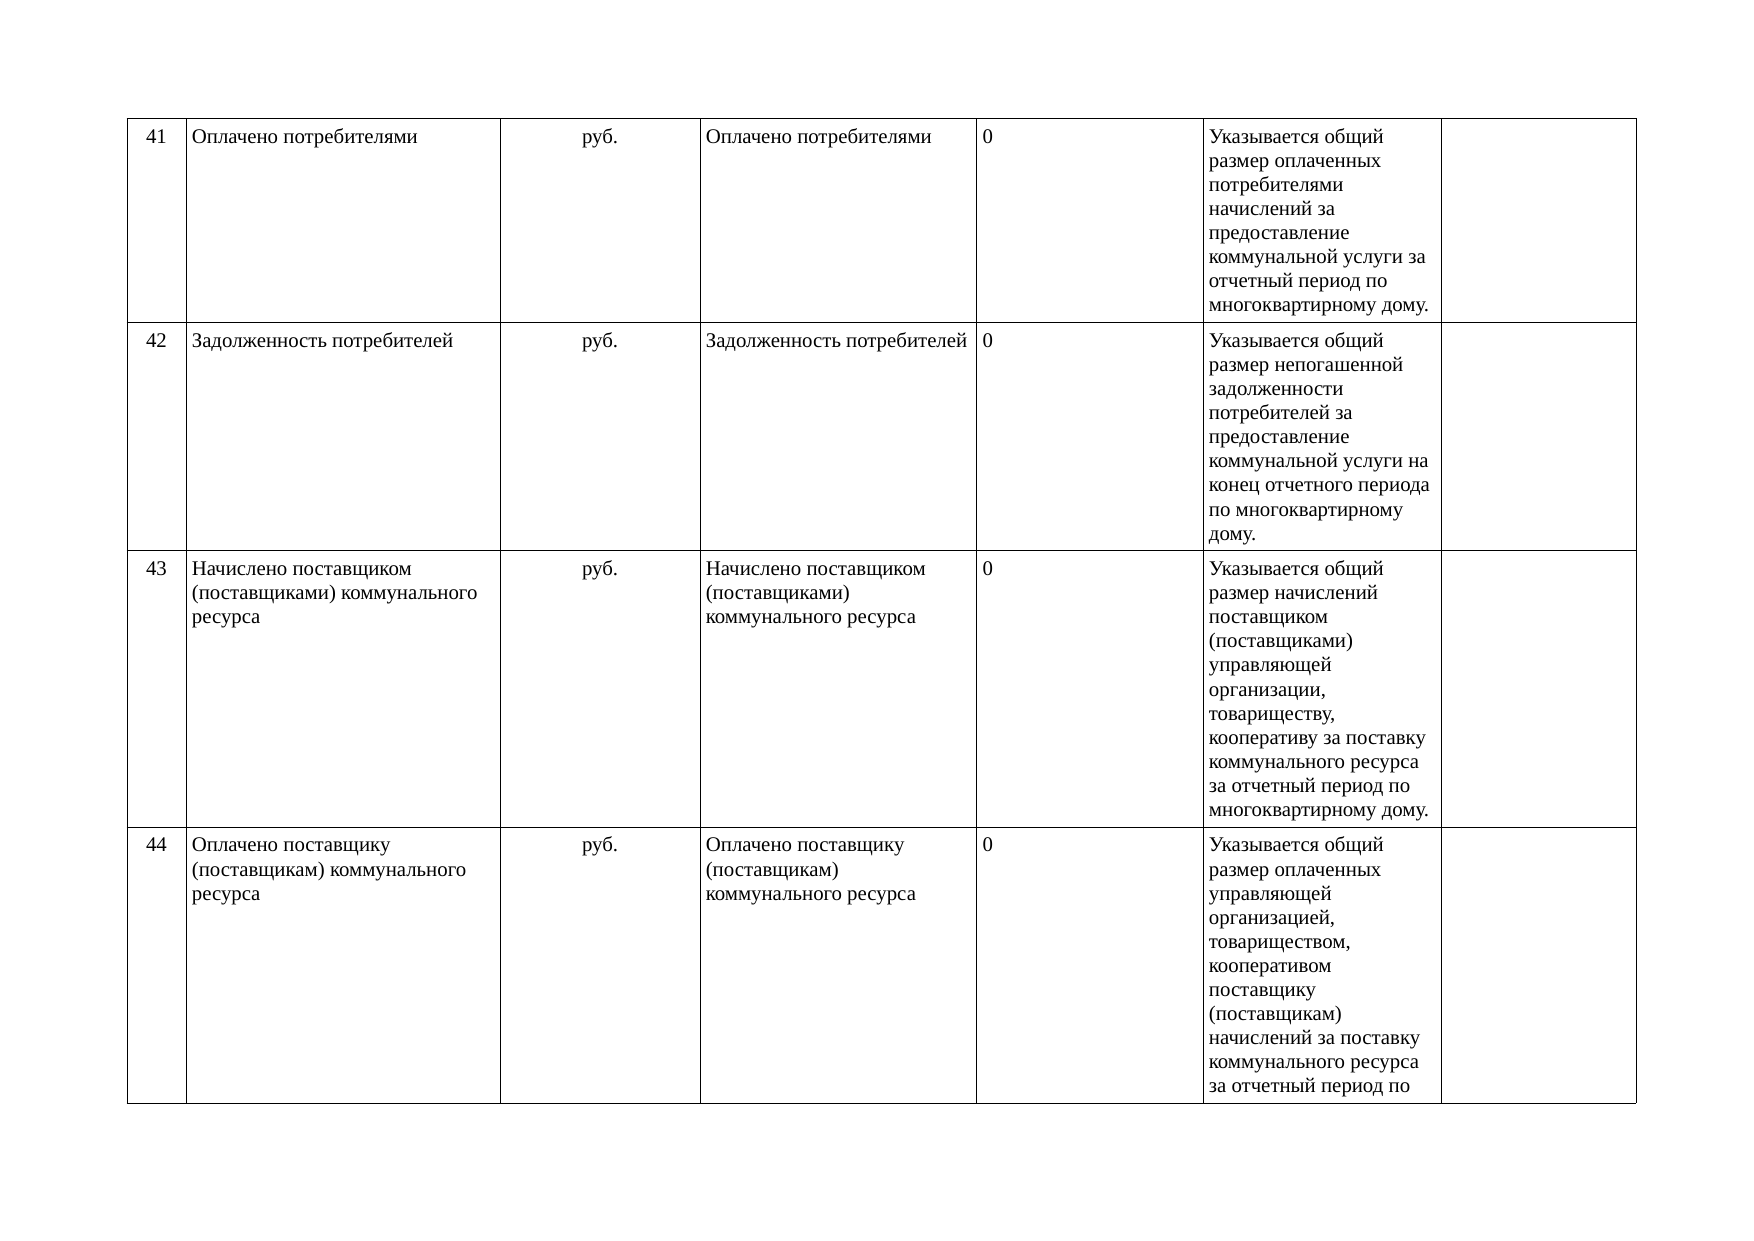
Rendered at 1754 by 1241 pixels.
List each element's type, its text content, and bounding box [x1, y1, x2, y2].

table_cell Начислено поставщиком (поставщиками) коммунального ресурса [187, 551, 500, 827]
table_cell Оплачено потребителями [187, 119, 500, 322]
table_cell руб. [501, 323, 700, 550]
table_cell Оплачено поставщику (поставщикам) коммунального ресурса [187, 828, 500, 1103]
table_cell 42 [128, 323, 186, 550]
table_cell руб. [501, 551, 700, 827]
table_cell 41 [128, 119, 186, 322]
table_cell 44 [128, 828, 186, 1103]
table_cell 43 [128, 551, 186, 827]
table_cell Оплачено поставщику (поставщикам) коммунального ресурса [701, 828, 976, 1103]
table_cell Начислено поставщиком (поставщиками) коммунального ресурса [701, 551, 976, 827]
table_cell Указывается общий размер непогашенной задолженности потребителей за предоставление коммунальной услуги на конец отчетного периода по многоквартирному дому. [1204, 323, 1441, 550]
table_cell Оплачено потребителями [701, 119, 976, 322]
table_cell 0 [977, 119, 1203, 322]
table_cell [1442, 119, 1636, 322]
table_cell 0 [977, 551, 1203, 827]
table_cell 0 [977, 828, 1203, 1103]
table_cell [1442, 828, 1636, 1103]
table_cell [1442, 323, 1636, 550]
table_cell Указывается общий размер оплаченных потребителями начислений за предоставление коммунальной услуги за отчетный период по многоквартирному дому. [1204, 119, 1441, 322]
table_cell Указывается общий размер оплаченных управляющей организацией, товариществом, кооперативом поставщику (поставщикам) начислений за поставку коммунального ресурса за отчетный период по [1204, 828, 1441, 1103]
table_cell руб. [501, 828, 700, 1103]
table_cell Задолженность потребителей [187, 323, 500, 550]
table_cell 0 [977, 323, 1203, 550]
table_cell [1442, 551, 1636, 827]
table_cell Задолженность потребителей [701, 323, 976, 550]
table_cell Указывается общий размер начислений поставщиком (поставщиками) управляющей организации, товариществу, кооперативу за поставку коммунального ресурса за отчетный период по многоквартирному дому. [1204, 551, 1441, 827]
table_cell руб. [501, 119, 700, 322]
